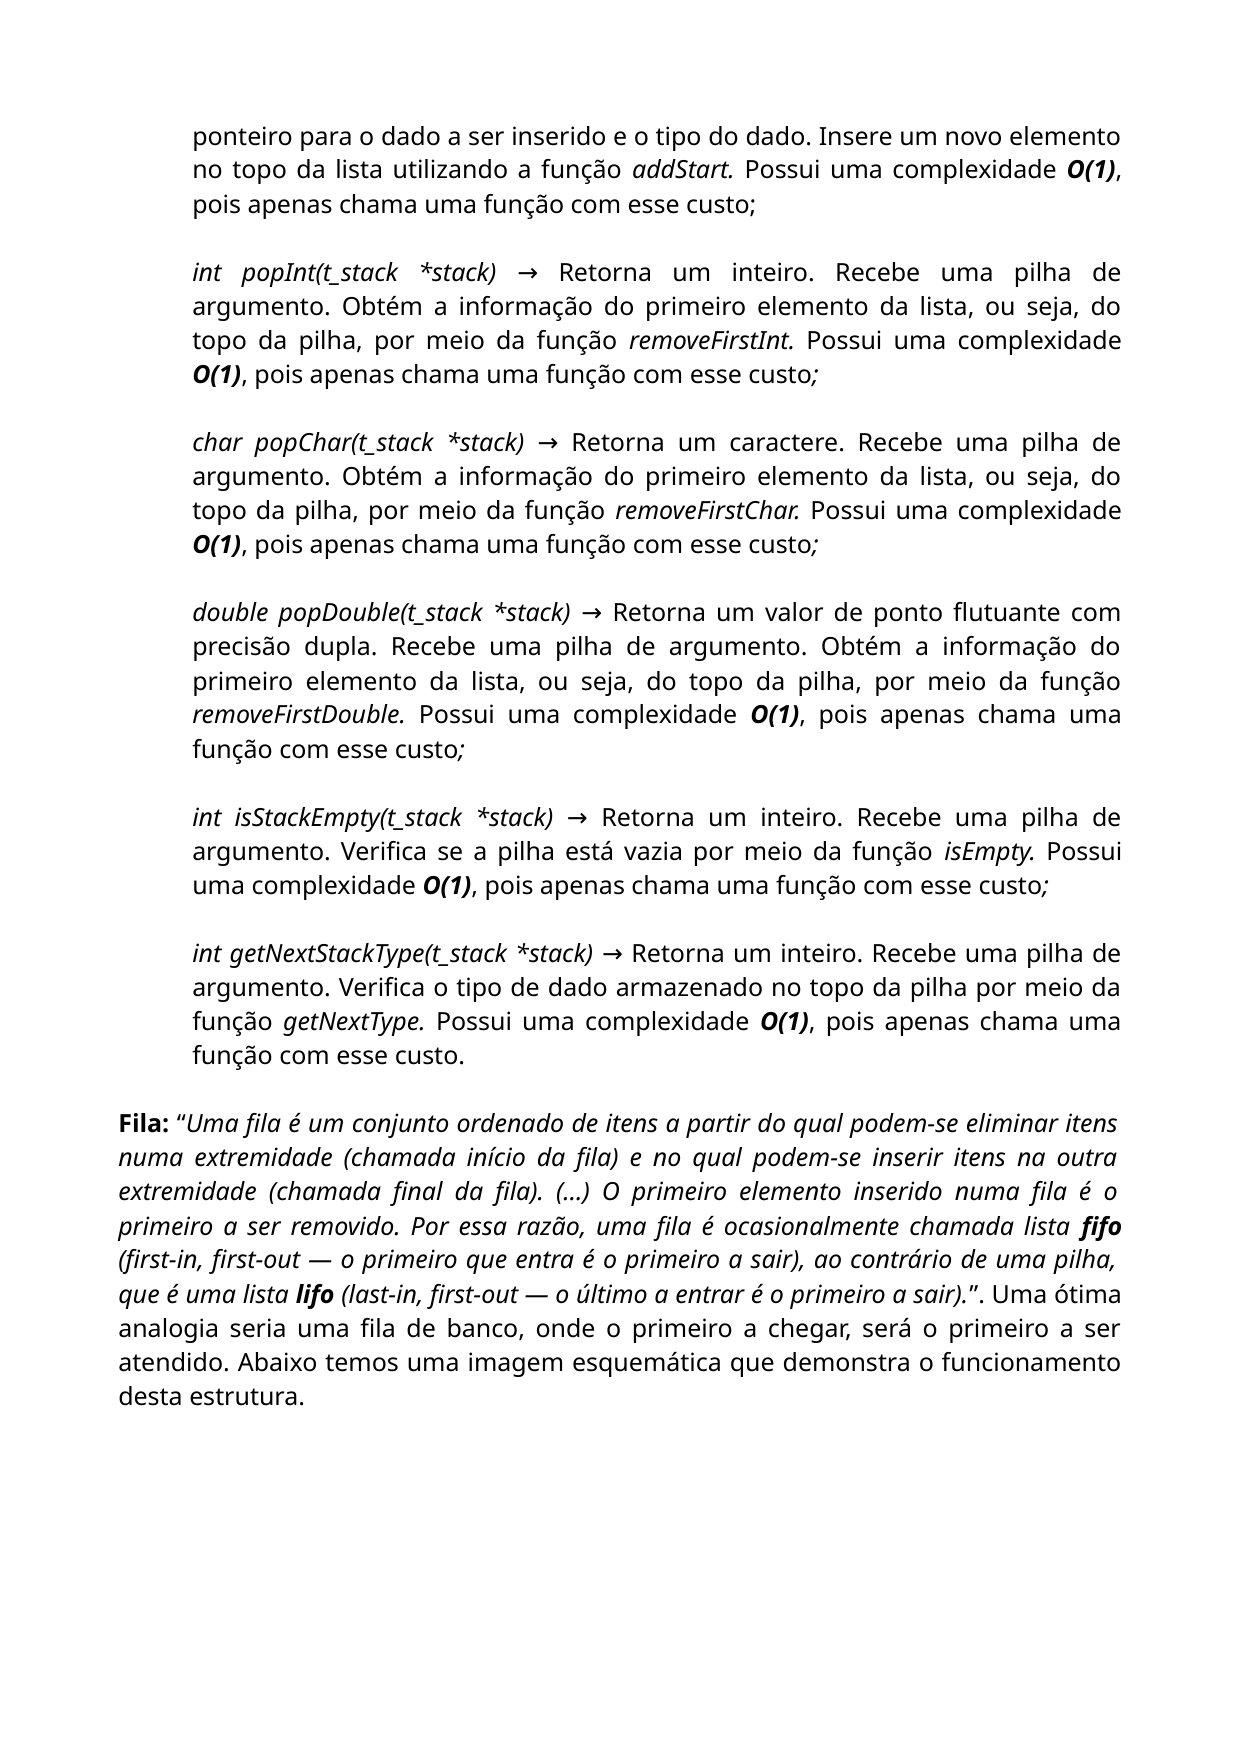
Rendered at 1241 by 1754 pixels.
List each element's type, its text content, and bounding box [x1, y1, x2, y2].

text ponteiro para o dado a ser inserido e o tipo do dado. Insere um novo elemento no topo da lista utilizando a função addStart. Possui uma complexidade O(1), pois apenas chama uma função com esse custo; [192, 118, 1122, 220]
text int popInt(t_stack *stack) → Retorna um inteiro. Recebe uma pilha de argumento. Obtém a informação do primeiro elemento da lista, ou seja, do topo da pilha, por meio da função removeFirstInt. Possui uma complexidade O(1), pois apenas chama uma função com esse custo; [192, 254, 1122, 391]
text int getNextStackType(t_stack *stack) → Retorna um inteiro. Recebe uma pilha de argumento. Verifica o tipo de dado armazenado no topo da pilha por meio da função getNextType. Possui uma complexidade O(1), pois apenas chama uma função com esse custo. [192, 936, 1122, 1072]
text int isStackEmpty(t_stack *stack) → Retorna um inteiro. Recebe uma pilha de argumento. Verifica se a pilha está vazia por meio da função isEmpty. Possui uma complexidade O(1), pois apenas chama uma função com esse custo; [192, 799, 1122, 902]
text Fila: “Uma fila é um conjunto ordenado de itens a partir do qual podem-se eliminar itens numa extremidade (chamada início da fila) e no qual podem-se inserir itens na outra extremidade (chamada final da fila). (…) O primeiro elemento inserido numa fila é o primeiro a ser removido. Por essa razão, uma fila é ocasionalmente chamada lista fifo (first-in, first-out — o primeiro que entra é o primeiro a sair), ao contrário de uma pilha, que é uma lista lifo (last-in, first-out — o último a entrar é o primeiro a sair).”. Uma ótima analogia seria uma fila de banco, onde o primeiro a chegar, será o primeiro a ser atendido. Abaixo temos uma imagem esquemática que demonstra o funcionamento desta estrutura. [118, 1106, 1122, 1412]
text double popDouble(t_stack *stack) → Retorna um valor de ponto flutuante com precisão dupla. Recebe uma pilha de argumento. Obtém a informação do primeiro elemento da lista, ou seja, do topo da pilha, por meio da função removeFirstDouble. Possui uma complexidade O(1), pois apenas chama uma função com esse custo; [192, 595, 1122, 765]
text char popChar(t_stack *stack) → Retorna um caractere. Recebe uma pilha de argumento. Obtém a informação do primeiro elemento da lista, ou seja, do topo da pilha, por meio da função removeFirstChar. Possui uma complexidade O(1), pois apenas chama uma função com esse custo; [192, 425, 1122, 561]
